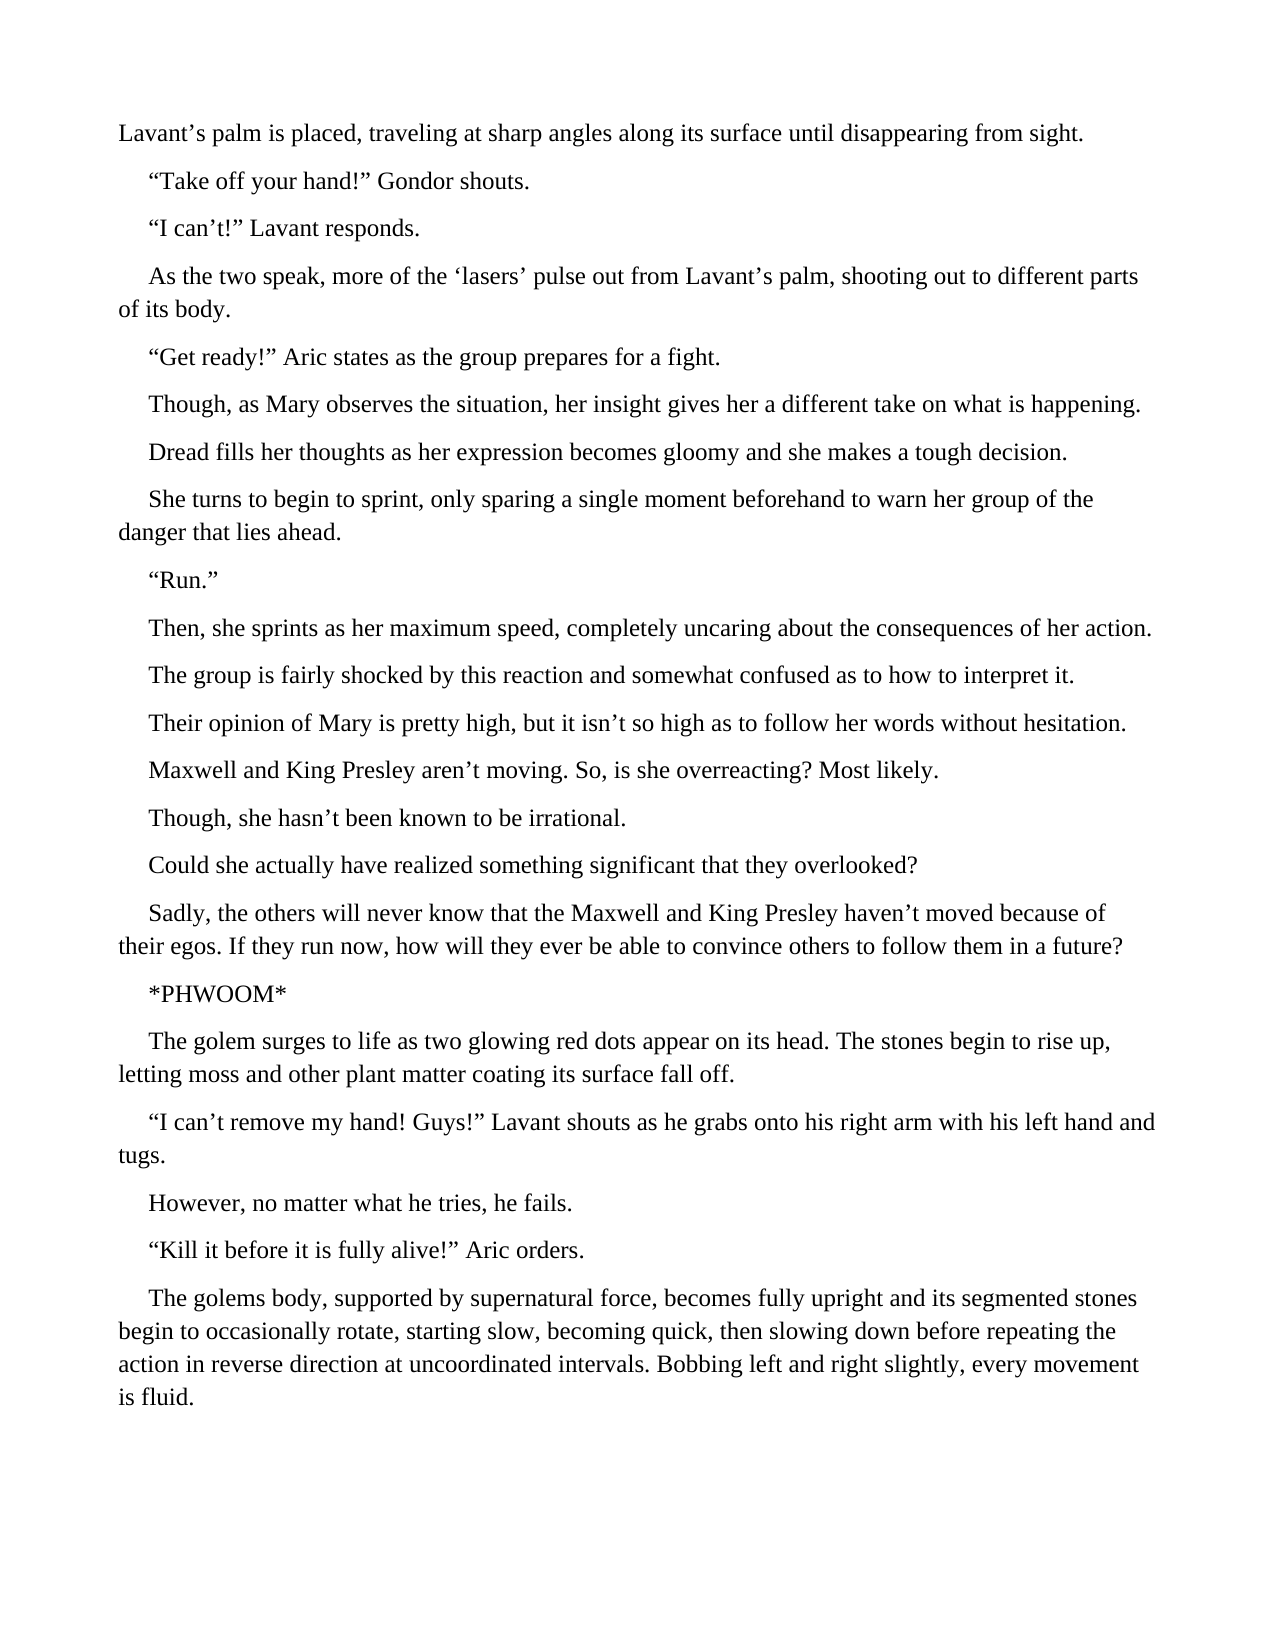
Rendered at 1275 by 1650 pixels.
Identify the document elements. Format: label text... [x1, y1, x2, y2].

text Though, as Mary observes the situation, her insight gives her a different take on what is happening. [118, 389, 1157, 418]
text Lavant’s palm is placed, traveling at sharp angles along its surface until disappearing from sight. [118, 118, 1157, 147]
text “Take off your hand!” Gondor shouts. [118, 166, 1157, 194]
text Then, she sprints as her maximum speed, completely uncaring about the consequences of her action. [118, 613, 1157, 641]
text “Kill it before it is fully alive!” Aric orders. [118, 1235, 1157, 1264]
text As the two speak, more of the ‘lasers’ pulse out from Lavant’s palm, shooting out to different parts of its body. [118, 261, 1157, 323]
text “Run.” [118, 565, 1157, 594]
text “Get ready!” Aric states as the group prepares for a fight. [118, 342, 1157, 370]
text She turns to begin to sprint, only sparing a single moment beforehand to warn her group of the danger that lies ahead. [118, 484, 1157, 546]
text The group is fairly shocked by this reaction and somewhat confused as to how to interpret it. [118, 660, 1157, 689]
text *PHWOOM* [118, 979, 1157, 1008]
text Could she actually have realized something significant that they overlooked? [118, 851, 1157, 879]
text The golems body, supported by supernatural force, becomes fully upright and its segmented stones begin to occasionally rotate, starting slow, becoming quick, then slowing down before repeating the action in reverse direction at uncoordinated intervals. Bobbing left and right slightly, every movement is fluid. [118, 1283, 1157, 1411]
text The golem surges to life as two glowing red dots appear on its head. The stones begin to rise up, letting moss and other plant matter coating its surface fall off. [118, 1026, 1157, 1088]
text However, no matter what he tries, he fails. [118, 1188, 1157, 1216]
text Sadly, the others will never know that the Maxwell and King Presley haven’t moved because of their egos. If they run now, how will they ever be able to convince others to follow them in a future? [118, 898, 1157, 960]
text Their opinion of Mary is pretty high, but it isn’t so high as to follow her words without hesitation. [118, 708, 1157, 737]
text Though, she hasn’t been known to be irrational. [118, 803, 1157, 832]
text Maxwell and King Presley aren’t moving. So, is she overreacting? Most likely. [118, 755, 1157, 784]
text “I can’t remove my hand! Guys!” Lavant shouts as he grabs onto his right arm with his left hand and tugs. [118, 1107, 1157, 1169]
text Dread fills her thoughts as her expression becomes gloomy and she makes a tough decision. [118, 437, 1157, 466]
text “I can’t!” Lavant responds. [118, 213, 1157, 242]
